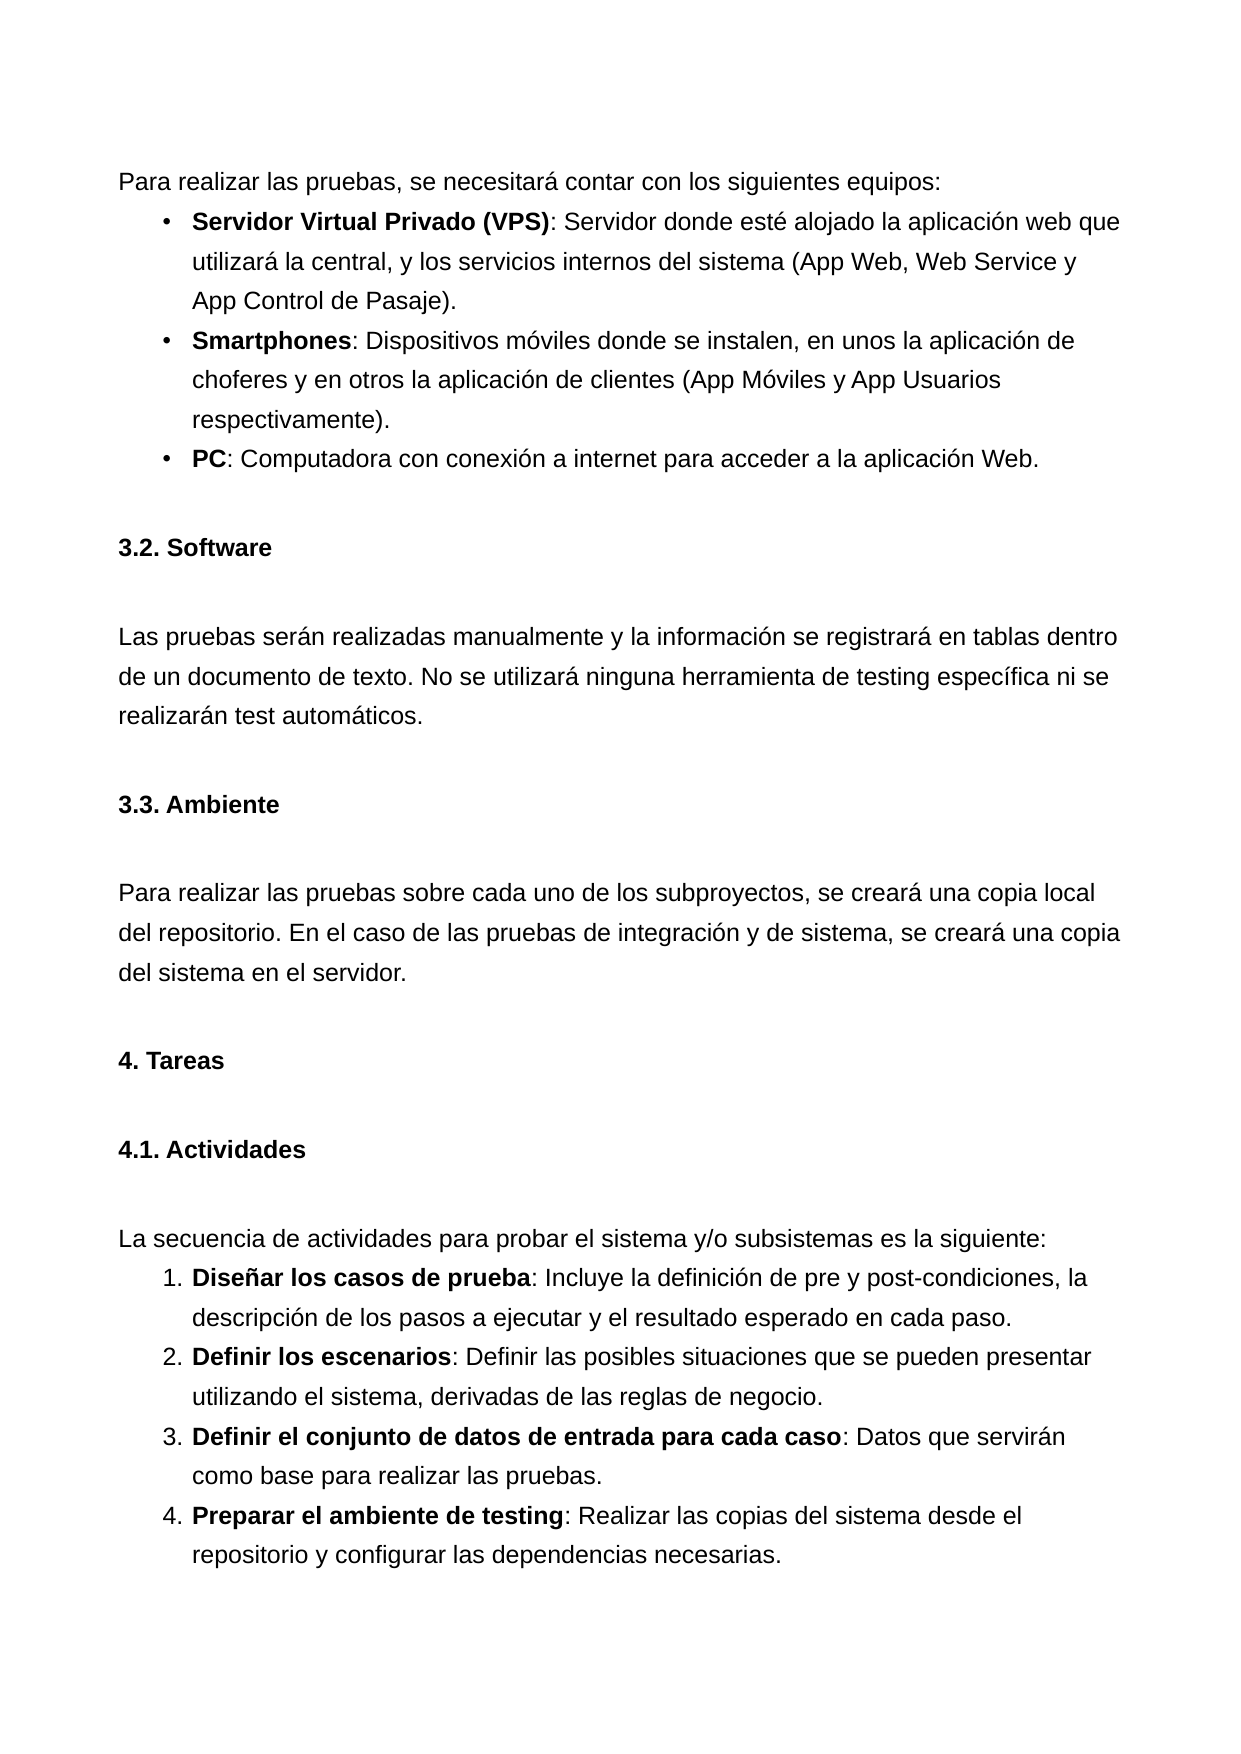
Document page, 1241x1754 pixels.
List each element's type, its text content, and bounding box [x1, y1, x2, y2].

list Diseñar los casos de prueba: Incluye la definición de pre y post-condiciones, la descripción de los pasos a ejecutar y el resultado esperado en cada paso. [162, 1263, 1122, 1331]
text La secuencia de actividades para probar el sistema y/o subsistemas es la siguiente: [118, 1223, 1122, 1252]
text 4. Tareas [118, 1046, 1122, 1075]
text 3.2. Software [118, 533, 1122, 562]
list PC: Computadora con conexión a internet para acceder a la aplicación Web. [162, 444, 1122, 473]
text 4.1. Actividades [118, 1135, 1122, 1164]
text Para realizar las pruebas, se necesitará contar con los siguientes equipos: [118, 167, 1122, 196]
text Para realizar las pruebas sobre cada uno de los subproyectos, se creará una copia local del repositorio. En el caso de las pruebas de integración y de sistema, se creará una copia del sistema en el servidor. [118, 878, 1122, 986]
text 3.3. Ambiente [118, 790, 1122, 818]
list Definir el conjunto de datos de entrada para cada caso: Datos que servirán como base para realizar las pruebas. [162, 1421, 1122, 1490]
list Preparar el ambiente de testing: Realizar las copias del sistema desde el repositorio y configurar las dependencias necesarias. [162, 1501, 1122, 1569]
list Smartphones: Dispositivos móviles donde se instalen, en unos la aplicación de choferes y en otros la aplicación de clientes (App Móviles y App Usuarios respectivamente). [162, 326, 1122, 434]
list Definir los escenarios: Definir las posibles situaciones que se pueden presentar utilizando el sistema, derivadas de las reglas de negocio. [162, 1342, 1122, 1411]
list Servidor Virtual Privado (VPS): Servidor donde esté alojado la aplicación web que utilizará la central, y los servicios internos del sistema (App Web, Web Service y App Control de Pasaje). [162, 207, 1122, 315]
text Las pruebas serán realizadas manualmente y la información se registrará en tablas dentro de un documento de texto. No se utilizará ninguna herramienta de testing específica ni se realizarán test automáticos. [118, 622, 1122, 730]
